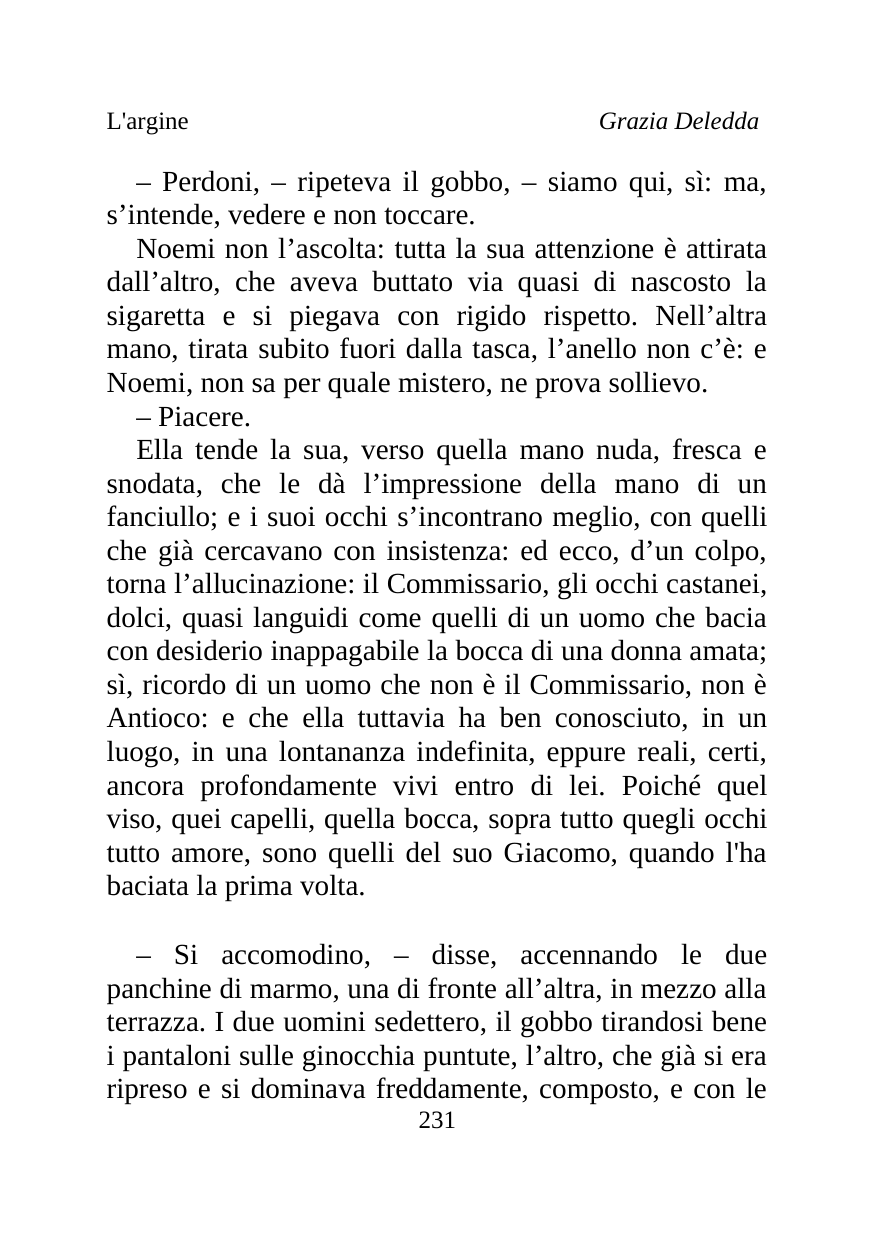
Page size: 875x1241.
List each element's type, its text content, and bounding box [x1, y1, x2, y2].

text – Piacere. [106, 399, 768, 432]
text – Perdoni, – ripeteva il gobbo, – siamo qui, sì: ma, s’intende, vedere e non toccare. [106, 164, 768, 231]
text Noemi non l’ascolta: tutta la sua attenzione è attirata dall’altro, che aveva buttato via quasi di nascosto la sigaretta e si piegava con rigido rispetto. Nell’altra mano, tirata subito fuori dalla tasca, l’anello non c’è: e Noemi, non sa per quale mistero, ne prova sollievo. [106, 231, 768, 399]
text Ella tende la sua, verso quella mano nuda, fresca e snodata, che le dà l’impressione della mano di un fanciullo; e i suoi occhi s’incontrano meglio, con quelli che già cercavano con insistenza: ed ecco, d’un colpo, torna l’allucinazione: il Commissario, gli occhi castanei, dolci, quasi languidi come quelli di un uomo che bacia con desiderio inappagabile la bocca di una donna amata; sì, ricordo di un uomo che non è il Commissario, non è Antioco: e che ella tuttavia ha ben conosciuto, in un luogo, in una lontananza indefinita, eppure reali, certi, ancora profondamente vivi entro di lei. Poiché quel viso, quei capelli, quella bocca, sopra tutto quegli occhi tutto amore, sono quelli del suo Giacomo, quando l'ha baciata la prima volta. [106, 432, 768, 902]
text – Si accomodino, – disse, accennando le due panchine di marmo, una di fronte all’altra, in mezzo alla terrazza. I due uomini sedettero, il gobbo tirandosi bene i pantaloni sulle ginocchia puntute, l’altro, che già si era ripreso e si dominava freddamente, composto, e con le [106, 937, 768, 1105]
